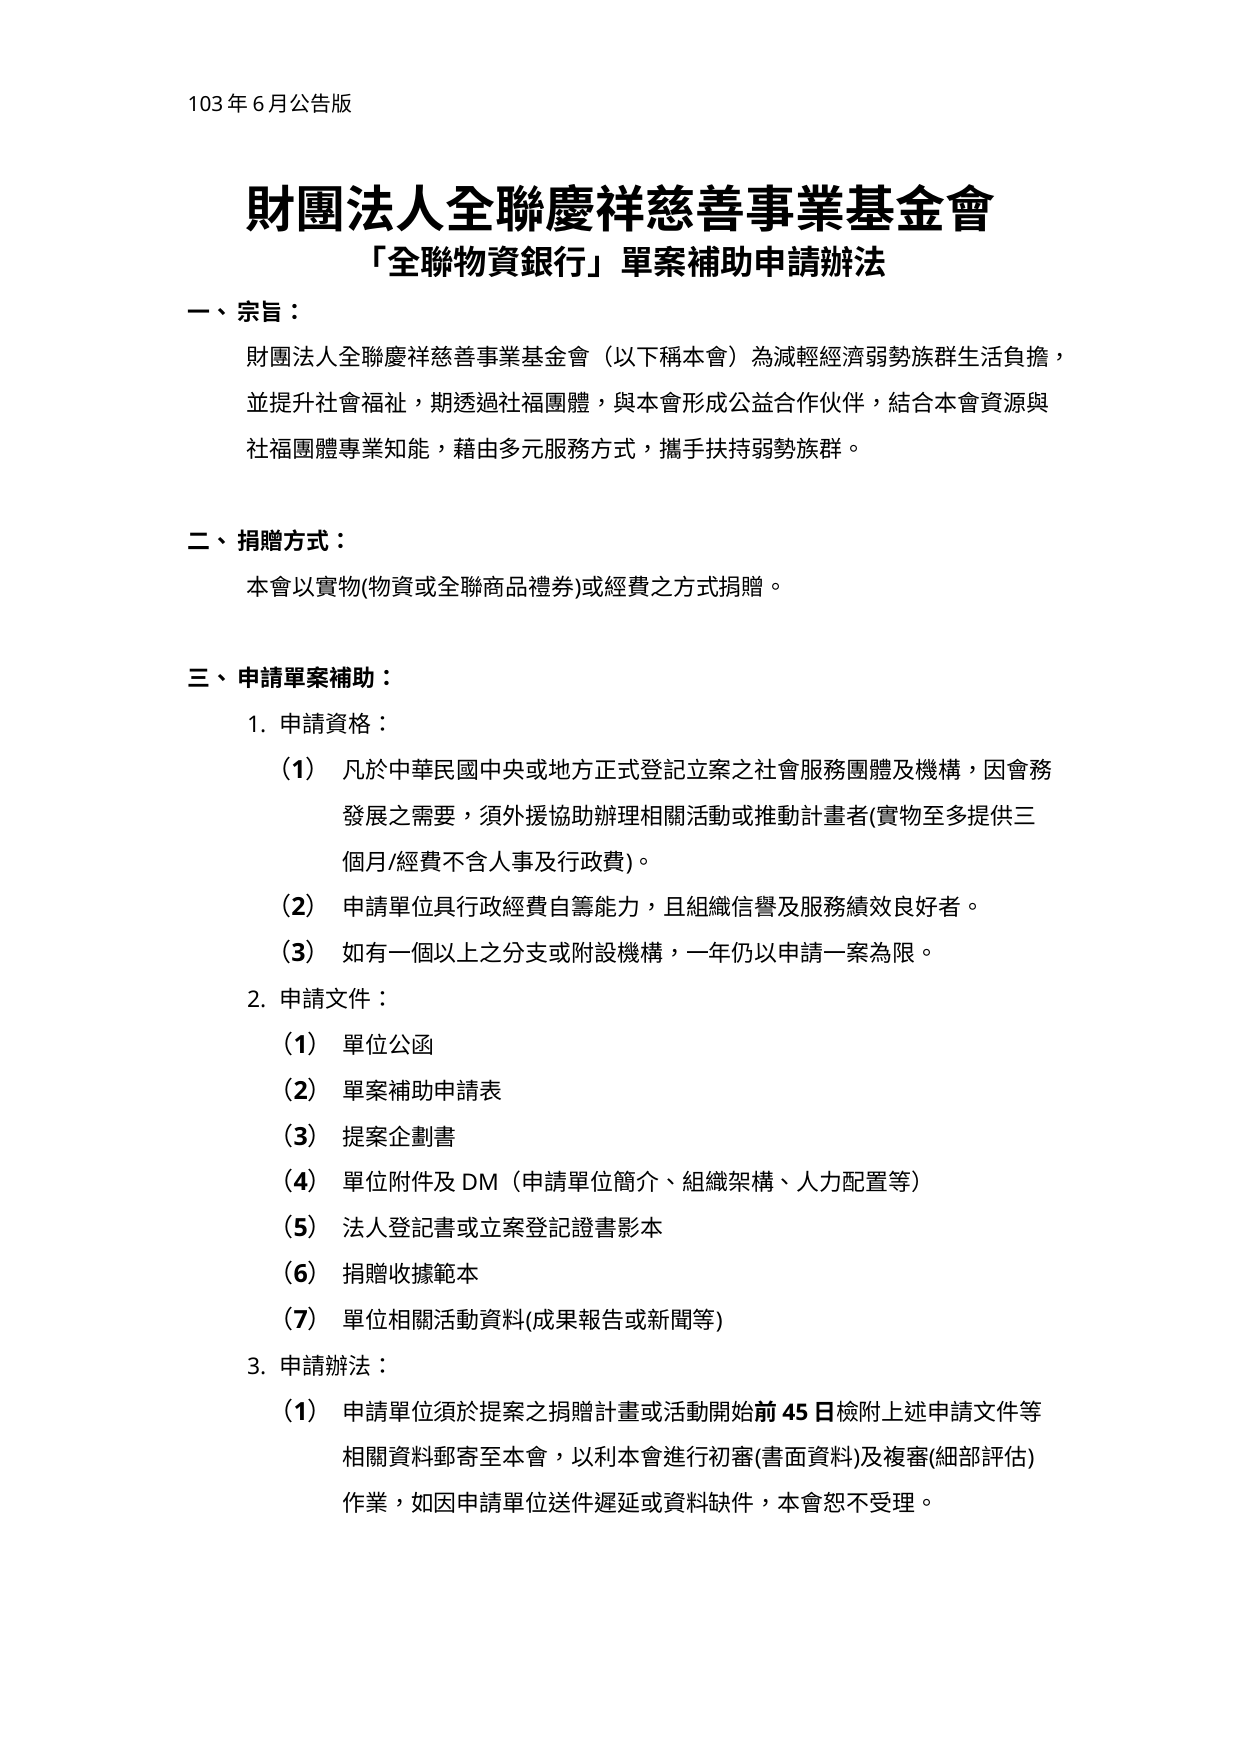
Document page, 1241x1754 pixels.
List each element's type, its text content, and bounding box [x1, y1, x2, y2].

list 法人登記書或立案登記證書影本 [268, 1200, 1053, 1246]
text 「全聯物資銀行」單案補助申請辦法 [187, 237, 1053, 283]
list 單位公函 [268, 1017, 1053, 1062]
list 單位相關活動資料(成果報告或新聞等) [268, 1292, 1053, 1337]
list 申請文件： [247, 971, 1053, 1017]
list 捐贈方式： [187, 512, 1053, 558]
list 單案補助申請表 [268, 1062, 1053, 1108]
list 申請辦法： [247, 1337, 1053, 1383]
list 申請資格： [247, 696, 1053, 742]
text 財團法人全聯慶祥慈善事業基金會（以下稱本會）為減輕經濟弱勢族群生活負擔，並提升社會福祉，期透過社福團體，與本會形成公益合作伙伴，結合本會資源與社福團體專業知能，藉由多元服務方式，攜手扶持弱勢族群。 [247, 329, 1053, 467]
list 申請單位具行政經費自籌能力，且組織信譽及服務績效良好者。 [266, 879, 1053, 925]
list 單位附件及DM（申請單位簡介、組織架構、人力配置等） [268, 1154, 1053, 1200]
list 如有一個以上之分支或附設機構，一年仍以申請一案為限。 [266, 925, 1053, 971]
text 財團法人全聯慶祥慈善事業基金會 [187, 162, 1053, 237]
list 申請單位須於提案之捐贈計畫或活動開始前45日檢附上述申請文件等相關資料郵寄至本會，以利本會進行初審(書面資料)及複審(細部評估)作業，如因申請單位送件遲延或資料缺件，本會恕不受理。 [268, 1383, 1053, 1521]
list 凡於中華民國中央或地方正式登記立案之社會服務團體及機構，因會務發展之需要，須外援協助辦理相關活動或推動計畫者(實物至多提供三個月/經費不含人事及行政費)。 [266, 742, 1053, 879]
list 提案企劃書 [268, 1108, 1053, 1154]
list 申請單案補助： [187, 650, 1053, 696]
list 捐贈收據範本 [268, 1246, 1053, 1292]
text 本會以實物(物資或全聯商品禮券)或經費之方式捐贈。 [247, 558, 1053, 604]
list 宗旨： [187, 283, 1053, 329]
